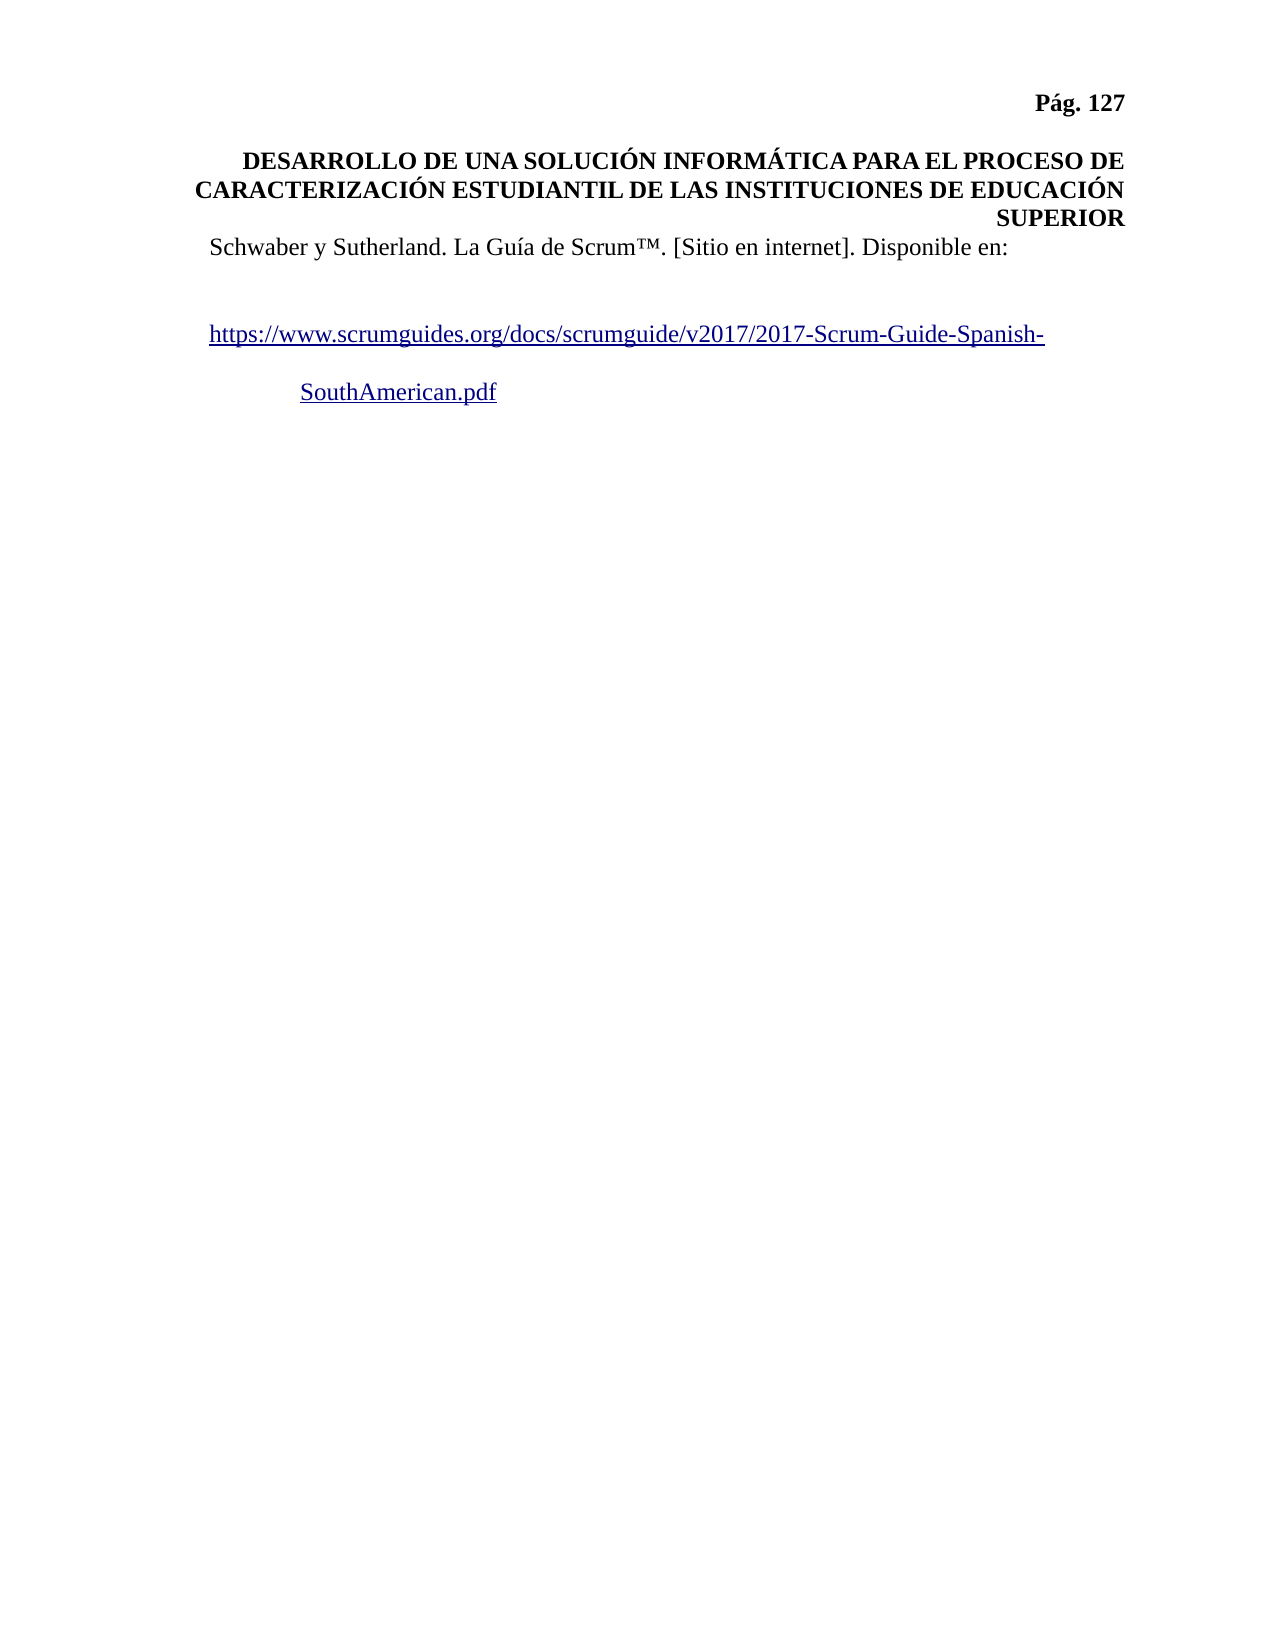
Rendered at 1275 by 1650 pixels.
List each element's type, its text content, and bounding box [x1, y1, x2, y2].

text https://www.scrumguides.org/docs/scrumguide/v2017/2017-Scrum-Guide-Spanish-SouthAmerican.pdf [209, 319, 1125, 406]
text Schwaber y Sutherland. La Guía de Scrum™. [Sitio en internet]. Disponible en: [209, 232, 1125, 261]
